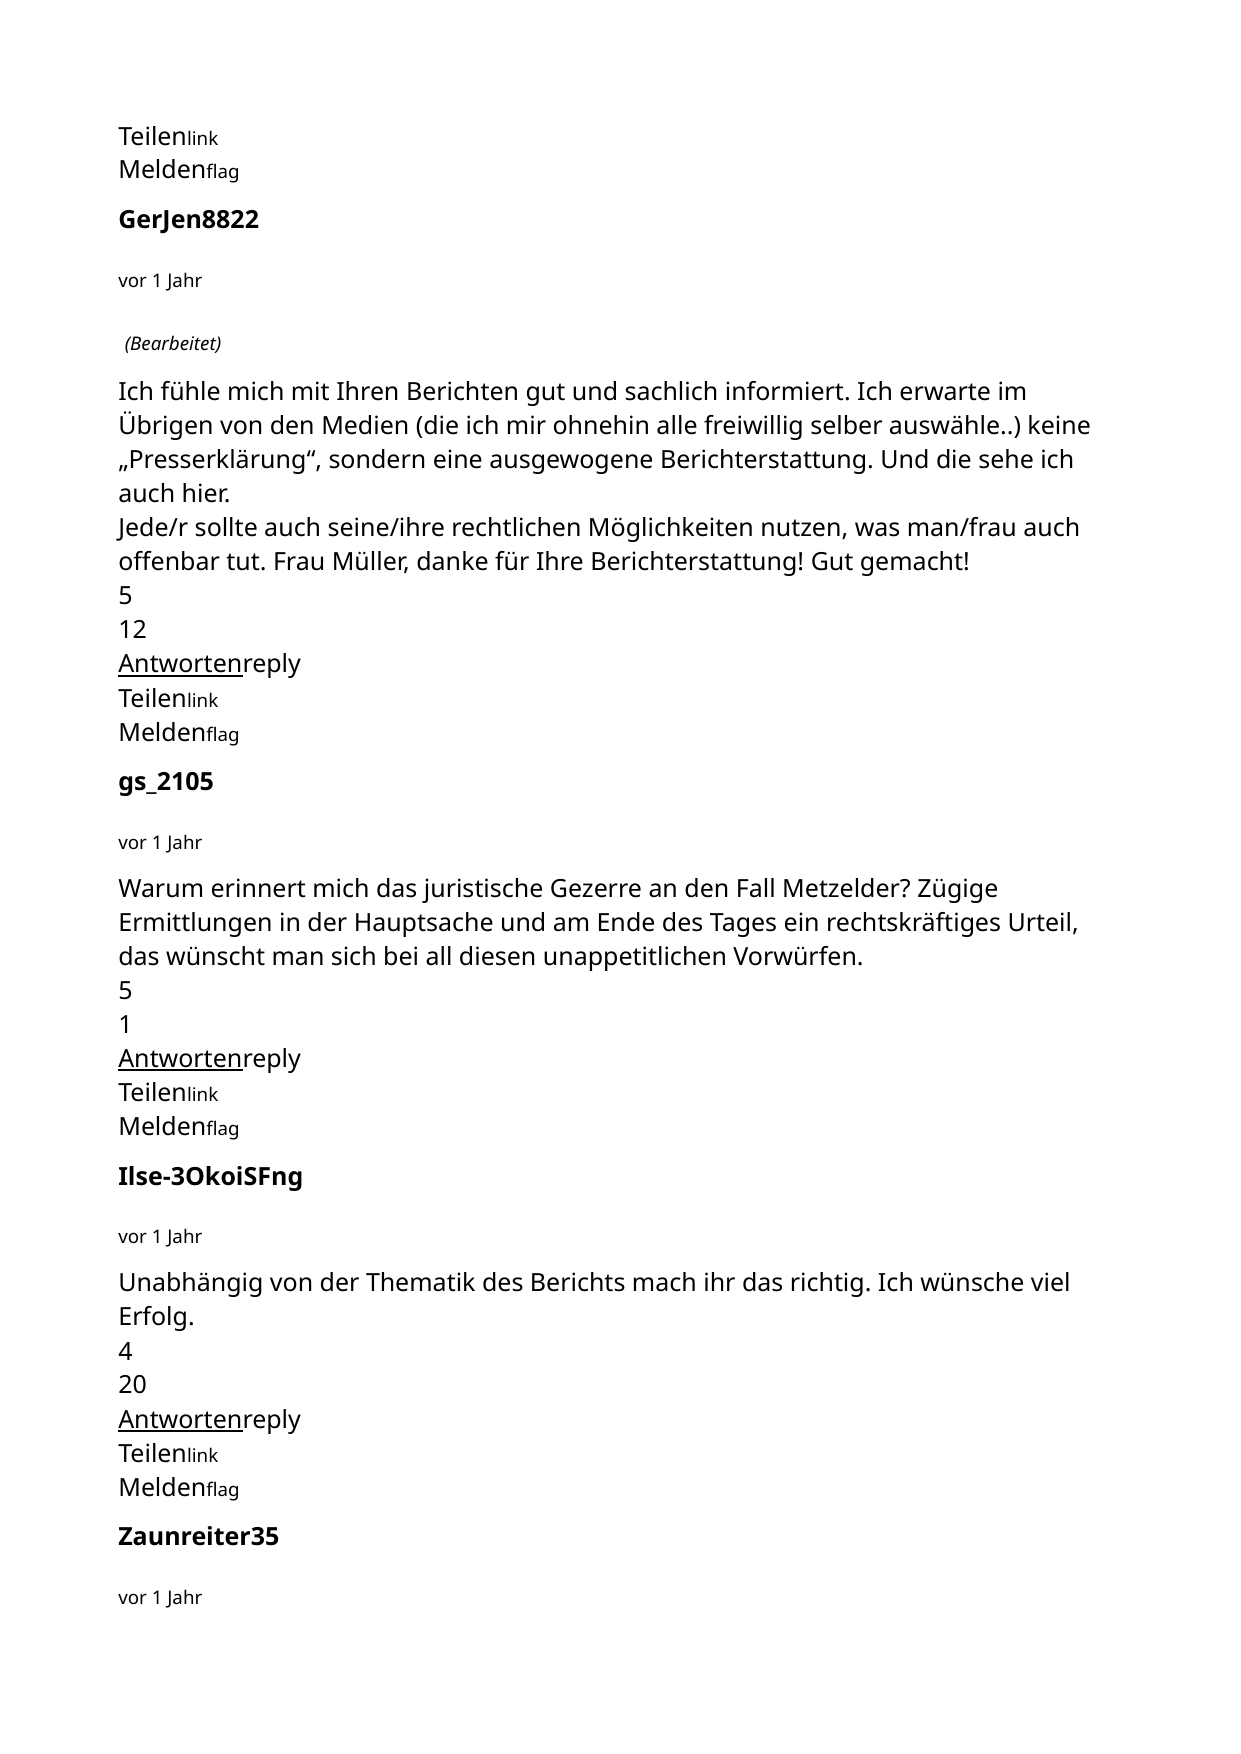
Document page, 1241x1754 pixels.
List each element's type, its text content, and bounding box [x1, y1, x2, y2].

text Ilse-3OkoiSFng [118, 1158, 1114, 1193]
text Ich fühle mich mit Ihren Berichten gut und sachlich informiert. Ich erwarte im Übrigen von den Medien (die ich mir ohnehin alle freiwillig selber auswähle..) keine „Presserklärung“, sondern eine ausgewogene Berichterstattung. Und die sehe ich auch hier. Jede/r sollte auch seine/ihre rechtlichen Möglichkeiten nutzen, was man/frau auch offenbar tut. Frau Müller, danke für Ihre Berichterstattung! Gut gemacht! [118, 374, 1122, 578]
text vor 1 Jahr [118, 829, 1117, 855]
text 5 [118, 973, 1122, 1007]
text 20 [118, 1367, 1122, 1401]
text 12 [118, 612, 1122, 646]
text Antwortenreply [118, 646, 1122, 680]
text Teilenlink [118, 1075, 1122, 1109]
text Meldenflag [118, 714, 1122, 748]
text Warum erinnert mich das juristische Gezerre an den Fall Metzelder? Zügige Ermittlungen in der Hauptsache und am Ende des Tages ein rechtskräftiges Urteil, das wünscht man sich bei all diesen unappetitlichen Vorwürfen. [118, 870, 1122, 973]
text Teilenlink [118, 1435, 1122, 1469]
text 4 [118, 1333, 1122, 1367]
text Meldenflag [118, 1469, 1122, 1503]
text vor 1 Jahr [118, 1224, 1117, 1249]
text 5 [118, 578, 1122, 612]
text (Bearbeitet) [118, 324, 1122, 358]
text vor 1 Jahr [118, 267, 1117, 293]
text Unabhängig von der Thematik des Berichts mach ihr das richtig. Ich wünsche viel Erfolg. [118, 1265, 1122, 1333]
text GerJen8822 [118, 202, 1114, 236]
text vor 1 Jahr [118, 1584, 1117, 1610]
text 1 [118, 1007, 1122, 1041]
text Teilenlink [118, 680, 1122, 714]
text Antwortenreply [118, 1041, 1122, 1075]
text Meldenflag [118, 1109, 1122, 1143]
text Zaunreiter35 [118, 1519, 1114, 1553]
text Meldenflag [118, 152, 1122, 186]
text gs_2105 [118, 764, 1114, 798]
text Antwortenreply [118, 1401, 1122, 1435]
text Teilenlink [118, 118, 1122, 152]
